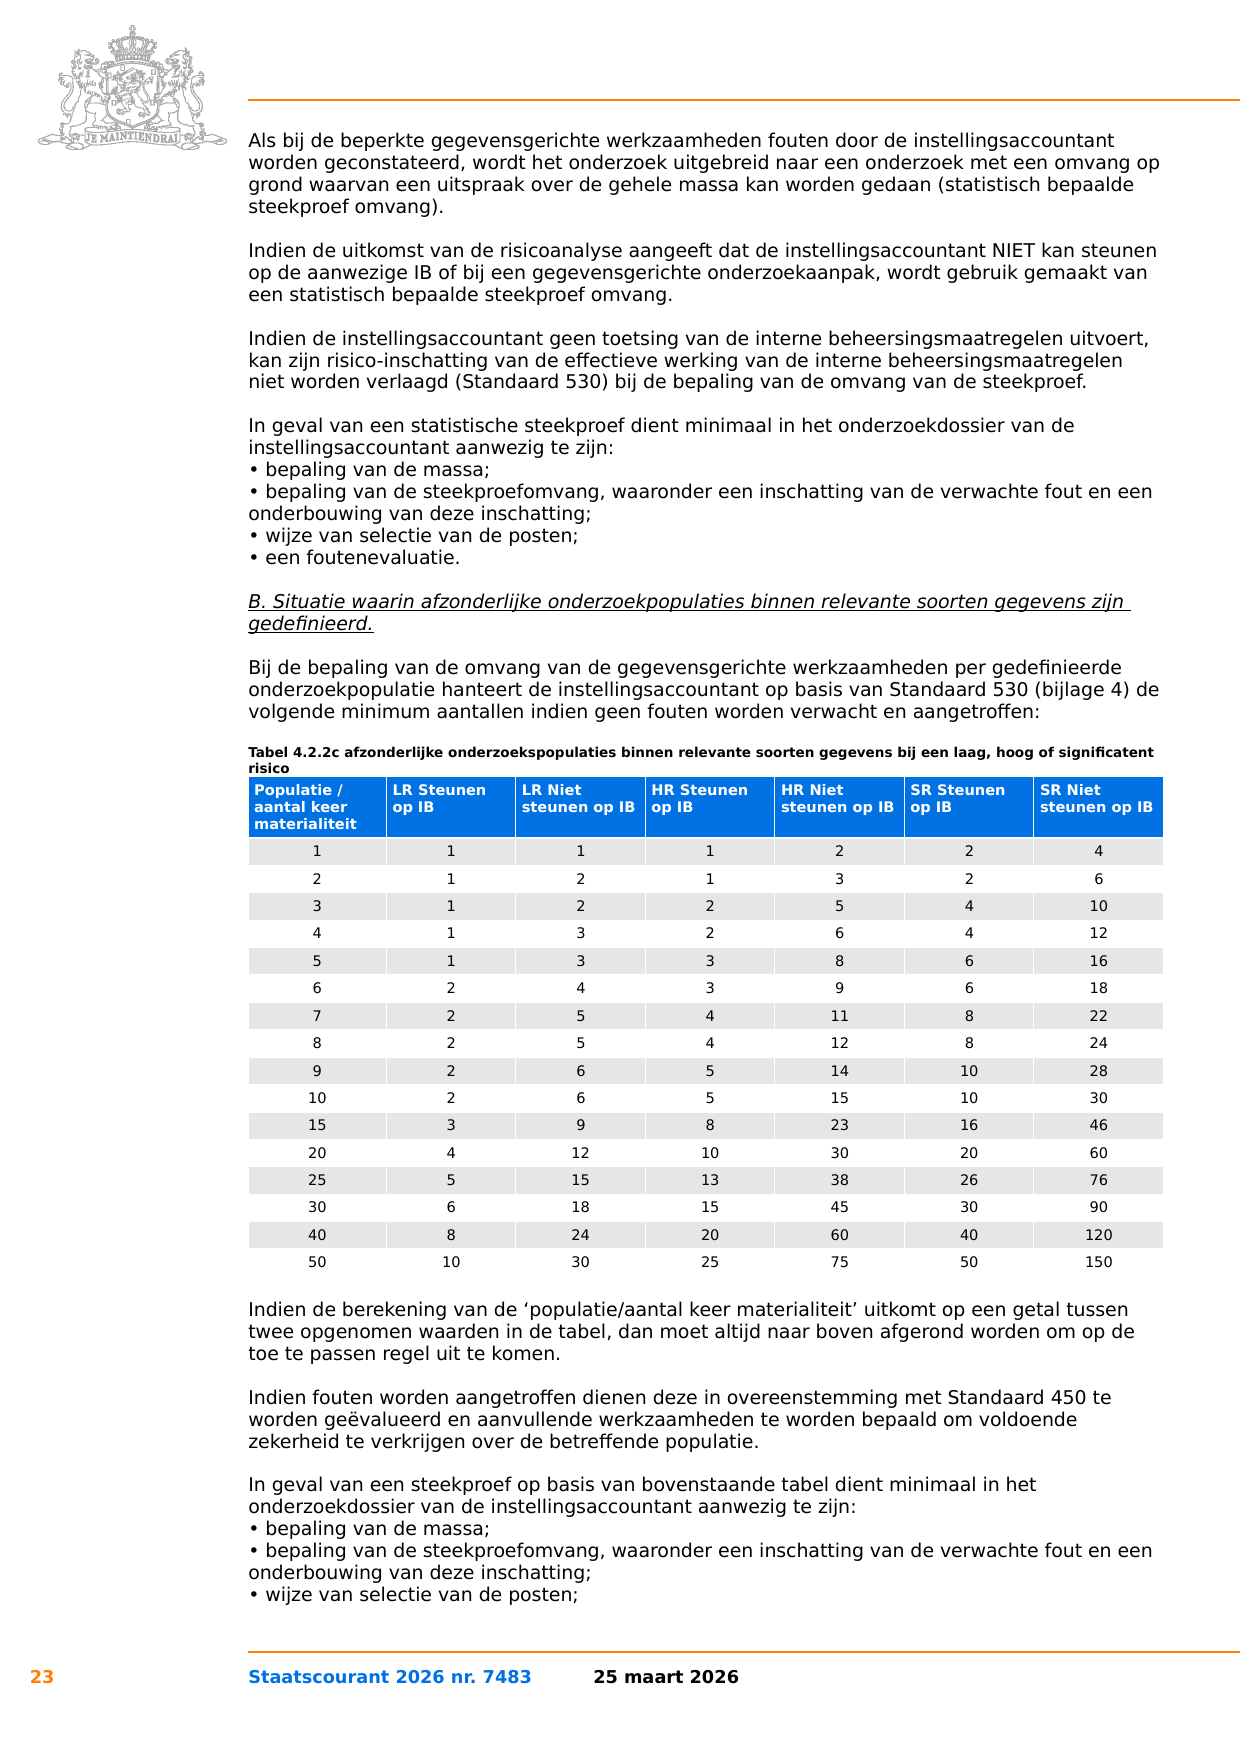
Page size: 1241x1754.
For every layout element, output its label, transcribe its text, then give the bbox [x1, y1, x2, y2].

table_cell 1 [387, 866, 515, 892]
table_cell 30 [249, 1195, 386, 1221]
table_cell 6 [775, 921, 904, 947]
table_cell 150 [1034, 1250, 1163, 1276]
table_cell 2 [905, 866, 1033, 892]
text • bepaling van de steekproefomvang, waaronder een inschatting van de verwachte fout en een onderbouwing van deze inschatting; [248, 481, 1163, 525]
table_cell 10 [905, 1058, 1033, 1084]
text In geval van een statistische steekproef dient minimaal in het onderzoekdossier van de instellingsaccountant aanwezig te zijn: [248, 415, 1163, 459]
table_cell 28 [1034, 1058, 1163, 1084]
table_cell 18 [1034, 976, 1163, 1002]
table_cell 1 [387, 921, 515, 947]
table_cell 1 [646, 866, 774, 892]
text Indien de instellingsaccountant geen toetsing van de interne beheersingsmaatregelen uitvoert, kan zijn risico-inschatting van de effectieve werking van de interne beheersingsmaatregelen niet worden verlaagd (Standaard 530) bij de bepaling van de omvang van de steekproef. [248, 327, 1163, 393]
table_cell 46 [1034, 1113, 1163, 1139]
text • bepaling van de steekproefomvang, waaronder een inschatting van de verwachte fout en een onderbouwing van deze inschatting; [248, 1540, 1163, 1584]
table_cell 12 [775, 1030, 904, 1057]
table_cell 4 [387, 1140, 515, 1166]
table_cell 24 [516, 1222, 645, 1248]
table_header Tabel 4.2.2c afzonderlijke onderzoekspopulaties binnen relevante soorten gegevens bij een laag, hoog of significatent risico [248, 745, 1163, 776]
table_cell LR Niet steunen op IB [516, 777, 645, 837]
table_cell 2 [387, 1058, 515, 1084]
table_cell 11 [775, 1003, 904, 1029]
table_cell 25 [646, 1250, 774, 1276]
table_cell 24 [1034, 1030, 1163, 1057]
table_cell 2 [646, 893, 774, 920]
table_cell 60 [1034, 1140, 1163, 1166]
table_cell 30 [516, 1250, 645, 1276]
subtitle B. Situatie waarin afzonderlijke onderzoekpopulaties binnen relevante soorten gegevens zijn gedefinieerd. [248, 591, 1163, 635]
table_cell 10 [646, 1140, 774, 1166]
table_cell 10 [387, 1250, 515, 1276]
table_cell 76 [1034, 1167, 1163, 1194]
text Indien de uitkomst van de risicoanalyse aangeeft dat de instellingsaccountant NIET kan steunen op de aanwezige IB of bij een gegevensgerichte onderzoekaanpak, wordt gebruik gemaakt van een statistisch bepaalde steekproef omvang. [248, 240, 1163, 306]
table_cell 5 [387, 1167, 515, 1194]
table_cell 50 [905, 1250, 1033, 1276]
table_cell 90 [1034, 1195, 1163, 1221]
table_cell 75 [775, 1250, 904, 1276]
table_cell 16 [1034, 948, 1163, 974]
text • bepaling van de massa; [248, 459, 1163, 481]
table_cell 8 [905, 1030, 1033, 1057]
table_cell 9 [775, 976, 904, 1002]
table_cell 20 [646, 1222, 774, 1248]
table_cell 4 [905, 893, 1033, 920]
table_cell 5 [646, 1085, 774, 1111]
text • een foutenevaluatie. [248, 547, 1163, 569]
table_cell 18 [516, 1195, 645, 1221]
table_cell 4 [1034, 839, 1163, 865]
table_cell 2 [905, 839, 1033, 865]
table_cell 6 [905, 948, 1033, 974]
text Indien de berekening van de ‘populatie/aantal keer materialiteit’ uitkomt op een getal tussen twee opgenomen waarden in de tabel, dan moet altijd naar boven afgerond worden om op de toe te passen regel uit te komen. [248, 1299, 1163, 1365]
table_cell 30 [905, 1195, 1033, 1221]
text • wijze van selectie van de posten; [248, 1584, 1163, 1606]
table_cell 2 [516, 893, 645, 920]
table_cell 12 [1034, 921, 1163, 947]
table_cell 7 [249, 1003, 386, 1029]
table_cell 3 [387, 1113, 515, 1139]
table_cell 5 [775, 893, 904, 920]
picture [38, 25, 227, 150]
table_cell 2 [387, 976, 515, 1002]
text In geval van een steekproef op basis van bovenstaande tabel dient minimaal in het onderzoekdossier van de instellingsaccountant aanwezig te zijn: [248, 1474, 1163, 1518]
table_cell 16 [905, 1113, 1033, 1139]
table_cell 13 [646, 1167, 774, 1194]
table_cell 2 [387, 1030, 515, 1057]
table_cell 1 [387, 948, 515, 974]
text • wijze van selectie van de posten; [248, 525, 1163, 547]
table_cell 10 [249, 1085, 386, 1111]
table_cell 10 [1034, 893, 1163, 920]
table_cell HR Niet steunen op IB [775, 777, 904, 837]
table_cell 4 [249, 921, 386, 947]
table_cell 3 [646, 948, 774, 974]
table_cell 8 [646, 1113, 774, 1139]
table_cell 8 [775, 948, 904, 974]
table_cell 15 [249, 1113, 386, 1139]
table_cell 22 [1034, 1003, 1163, 1029]
table_cell 2 [387, 1085, 515, 1111]
table_cell 6 [1034, 866, 1163, 892]
table_cell 2 [249, 866, 386, 892]
table_cell 15 [775, 1085, 904, 1111]
text Bij de bepaling van de omvang van de gegevensgerichte werkzaamheden per gedefinieerde onderzoekpopulatie hanteert de instellingsaccountant op basis van Standaard 530 (bijlage 4) de volgende minimum aantallen indien geen fouten worden verwacht en aangetroffen: [248, 657, 1163, 723]
table_cell 50 [249, 1250, 386, 1276]
table_cell 8 [905, 1003, 1033, 1029]
table_cell 3 [516, 948, 645, 974]
table_cell 9 [516, 1113, 645, 1139]
table_cell 6 [516, 1085, 645, 1111]
table_cell 8 [249, 1030, 386, 1057]
table_cell 60 [775, 1222, 904, 1248]
table_cell 2 [775, 839, 904, 865]
table_cell 3 [646, 976, 774, 1002]
table_cell 1 [249, 839, 386, 865]
table_cell 8 [387, 1222, 515, 1248]
text Als bij de beperkte gegevensgerichte werkzaamheden fouten door de instellingsaccountant worden geconstateerd, wordt het onderzoek uitgebreid naar een onderzoek met een omvang op grond waarvan een uitspraak over de gehele massa kan worden gedaan (statistisch bepaalde steekproef omvang). [248, 130, 1163, 218]
table_cell 1 [646, 839, 774, 865]
table_cell 12 [516, 1140, 645, 1166]
table_cell 15 [646, 1195, 774, 1221]
table_cell SR Niet steunen op IB [1034, 777, 1163, 837]
table_cell 5 [249, 948, 386, 974]
table_cell 10 [905, 1085, 1033, 1111]
table_cell 1 [516, 839, 645, 865]
table_cell 1 [387, 893, 515, 920]
table_cell 3 [516, 921, 645, 947]
table_cell 25 [249, 1167, 386, 1194]
text • bepaling van de massa; [248, 1518, 1163, 1540]
table_cell 5 [516, 1030, 645, 1057]
table_cell LR Steunen op IB [387, 777, 515, 837]
table_cell 3 [775, 866, 904, 892]
table_cell 6 [905, 976, 1033, 1002]
table_cell 4 [646, 1003, 774, 1029]
table_cell 45 [775, 1195, 904, 1221]
table_cell 38 [775, 1167, 904, 1194]
table_cell 6 [249, 976, 386, 1002]
table_cell Populatie / aantal keer materialiteit [249, 777, 386, 837]
table_cell 3 [249, 893, 386, 920]
table_cell SR Steunen op IB [905, 777, 1033, 837]
table_cell 20 [249, 1140, 386, 1166]
table_cell 6 [387, 1195, 515, 1221]
table_cell 120 [1034, 1222, 1163, 1248]
table_cell 26 [905, 1167, 1033, 1194]
table_cell 5 [516, 1003, 645, 1029]
table_cell 14 [775, 1058, 904, 1084]
table_cell 9 [249, 1058, 386, 1084]
table_cell HR Steunen op IB [646, 777, 774, 837]
table_cell 30 [775, 1140, 904, 1166]
table_cell 4 [646, 1030, 774, 1057]
table_cell 2 [646, 921, 774, 947]
table_cell 2 [387, 1003, 515, 1029]
table_cell 15 [516, 1167, 645, 1194]
table_cell 5 [646, 1058, 774, 1084]
table_cell 2 [516, 866, 645, 892]
table_cell 30 [1034, 1085, 1163, 1111]
table_cell 4 [905, 921, 1033, 947]
table_cell 40 [249, 1222, 386, 1248]
table_cell 20 [905, 1140, 1033, 1166]
table_cell 4 [516, 976, 645, 1002]
table_cell 6 [516, 1058, 645, 1084]
table_cell 1 [387, 839, 515, 865]
table_cell 23 [775, 1113, 904, 1139]
table_cell 40 [905, 1222, 1033, 1248]
text Indien fouten worden aangetroffen dienen deze in overeenstemming met Standaard 450 te worden geëvalueerd en aanvullende werkzaamheden te worden bepaald om voldoende zekerheid te verkrijgen over de betreffende populatie. [248, 1387, 1163, 1452]
